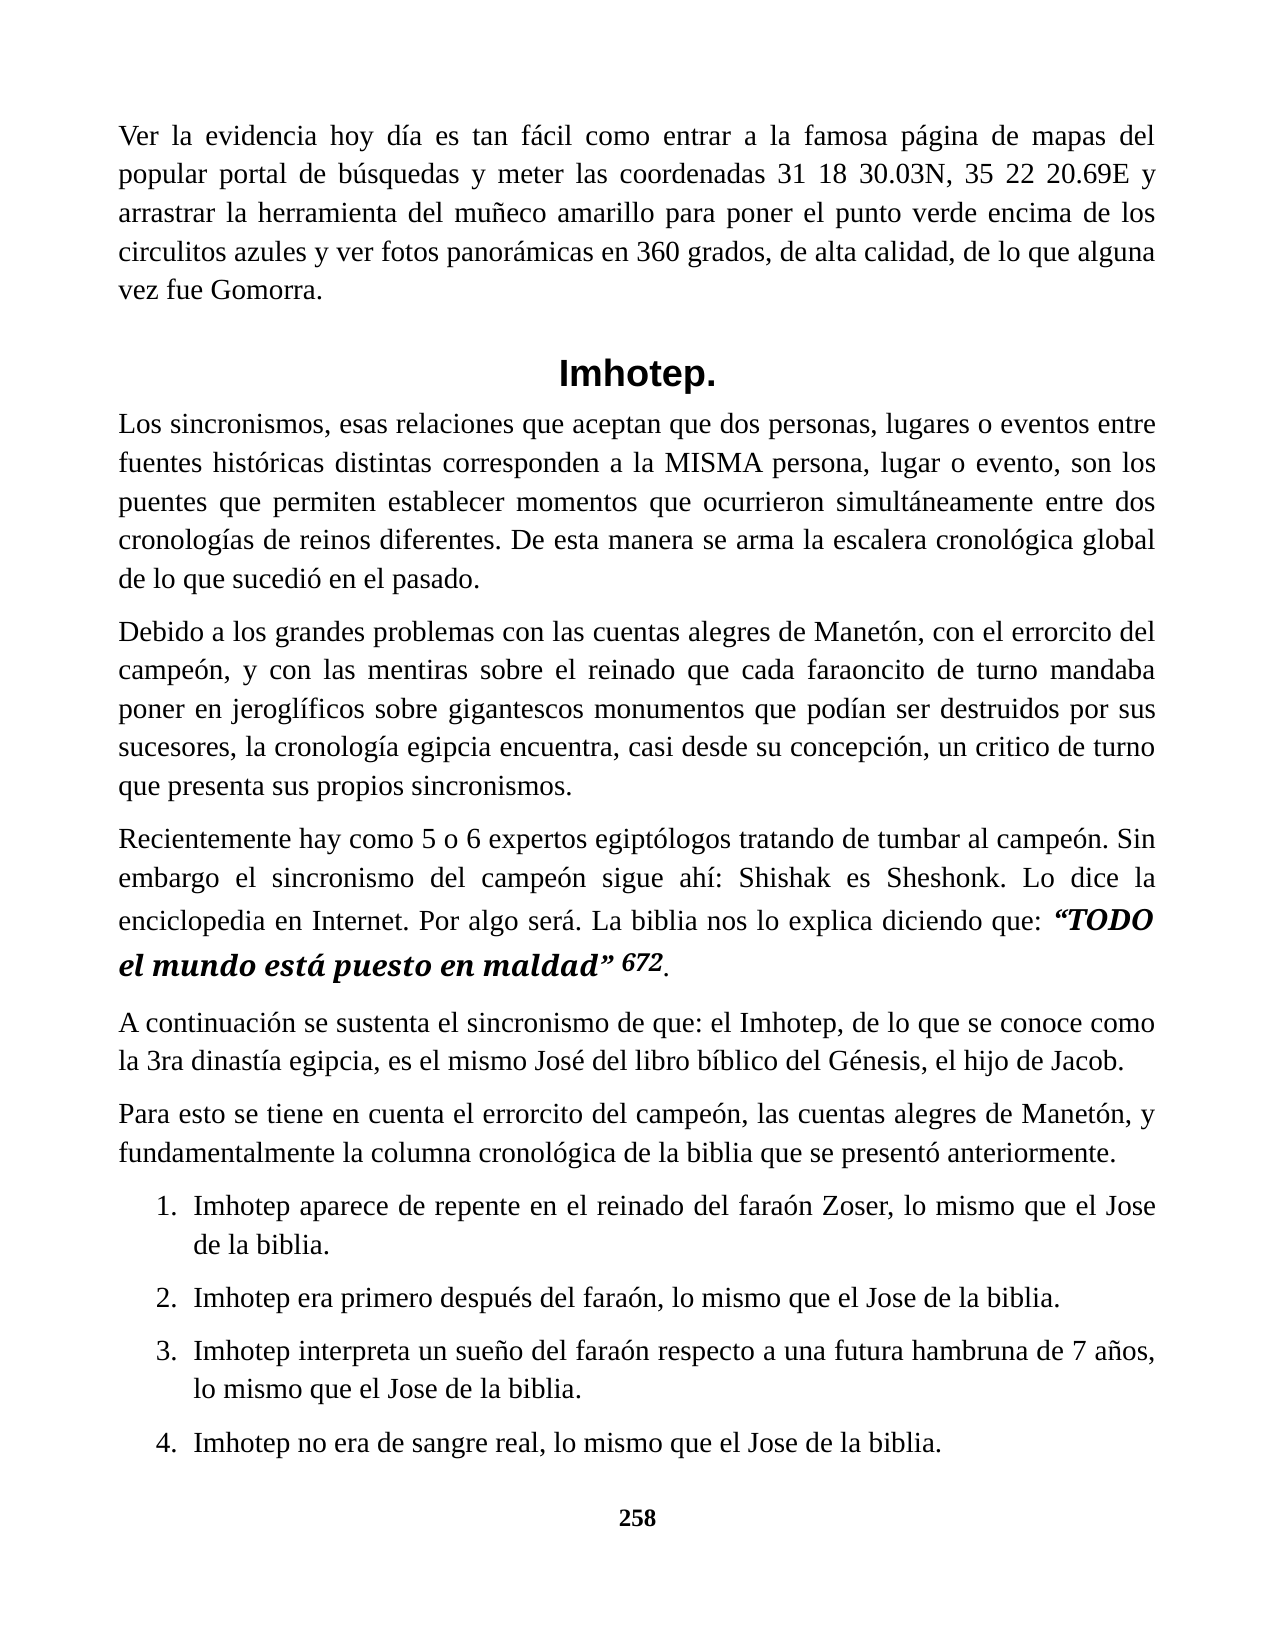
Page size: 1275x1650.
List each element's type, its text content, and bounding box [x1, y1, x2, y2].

list Imhotep no era de sangre real, lo mismo que el Jose de la biblia. [156, 1425, 1157, 1458]
list Imhotep aparece de repente en el reinado del faraón Zoser, lo mismo que el Jose de la biblia. [156, 1188, 1157, 1260]
text Debido a los grandes problemas con las cuentas alegres de Manetón, con el errorcito del campeón, y con las mentiras sobre el reinado que cada faraoncito de turno mandaba poner en jeroglíficos sobre gigantescos monumentos que podían ser destruidos por sus sucesores, la cronología egipcia encuentra, casi desde su concepción, un critico de turno que presenta sus propios sincronismos. [118, 614, 1157, 802]
list Imhotep era primero después del faraón, lo mismo que el Jose de la biblia. [156, 1280, 1157, 1313]
subtitle Imhotep. [118, 350, 1157, 394]
list Imhotep interpreta un sueño del faraón respecto a una futura hambruna de 7 años, lo mismo que el Jose de la biblia. [156, 1333, 1157, 1405]
text Recientemente hay como 5 o 6 expertos egiptólogos tratando de tumbar al campeón. Sin embargo el sincronismo del campeón sigue ahí: Shishak es Sheshonk. Lo dice la enciclopedia en Internet. Por algo será. La biblia nos lo explica diciendo que: “TODO el mundo está puesto en maldad” . [118, 821, 1157, 984]
text Ver la evidencia hoy día es tan fácil como entrar a la famosa página de mapas del popular portal de búsquedas y meter las coordenadas 31 18 30.03N, 35 22 20.69E y arrastrar la herramienta del muñeco amarillo para poner el punto verde encima de los circulitos azules y ver fotos panorámicas en 360 grados, de alta calidad, de lo que alguna vez fue Gomorra. [118, 118, 1157, 306]
text Para esto se tiene en cuenta el errorcito del campeón, las cuentas alegres de Manetón, y fundamentalmente la columna cronológica de la biblia que se presentó anteriormente. [118, 1097, 1157, 1169]
text Los sincronismos, esas relaciones que aceptan que dos personas, lugares o eventos entre fuentes históricas distintas corresponden a la MISMA persona, lugar o evento, son los puentes que permiten establecer momentos que ocurrieron simultáneamente entre dos cronologías de reinos diferentes. De esta manera se arma la escalera cronológica global de lo que sucedió en el pasado. [118, 407, 1157, 594]
text A continuación se sustenta el sincronismo de que: el Imhotep, de lo que se conoce como la 3ra dinastía egipcia, es el mismo José del libro bíblico del Génesis, el hijo de Jacob. [118, 1005, 1157, 1077]
